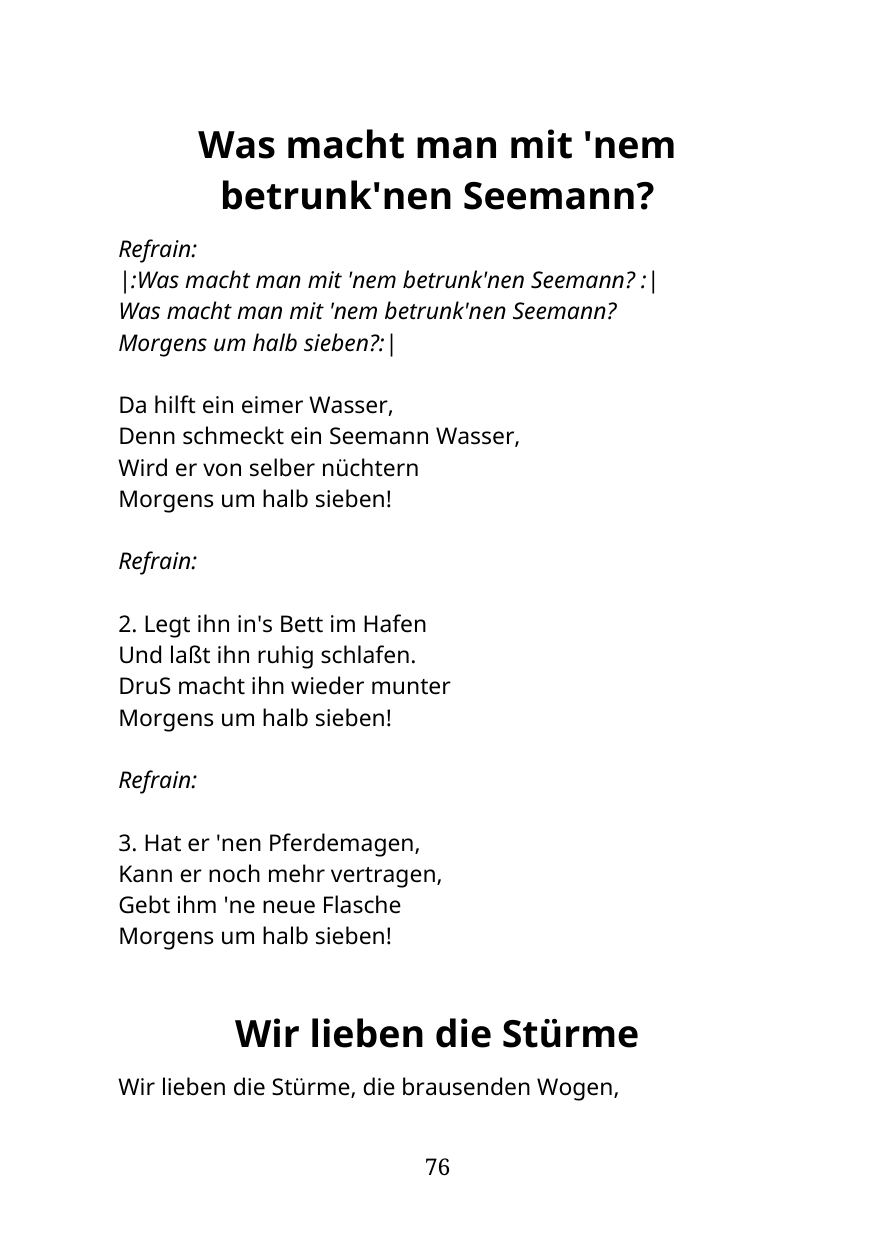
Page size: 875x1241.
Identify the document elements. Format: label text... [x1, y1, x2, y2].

text 2. Legt ihn in's Bett im Hafen Und laßt ihn ruhig schlafen. DruS macht ihn wieder munter Morgens um halb sieben! [118, 608, 756, 733]
text Refrain: [118, 545, 756, 576]
text Wir lieben die Stürme, die brausenden Wogen, [118, 1071, 756, 1102]
text 3. Hat er 'nen Pferdemagen, Kann er noch mehr vertragen, Gebt ihm 'ne neue Flasche Morgens um halb sieben! [118, 826, 756, 951]
text Da hilft ein eimer Wasser, Denn schmeckt ein Seemann Wasser, Wird er von selber nüchtern Morgens um halb sieben! [118, 389, 756, 514]
subtitle Was macht man mit 'nem betrunk'nen Seemann? [118, 118, 756, 220]
text Refrain: |:Was macht man mit 'nem betrunk'nen Seemann? :| Was macht man mit 'nem betrunk'nen Seemann? Morgens um halb sieben?:| [118, 233, 756, 358]
subtitle Wir lieben die Stürme [118, 1008, 756, 1059]
text Refrain: [118, 764, 756, 826]
